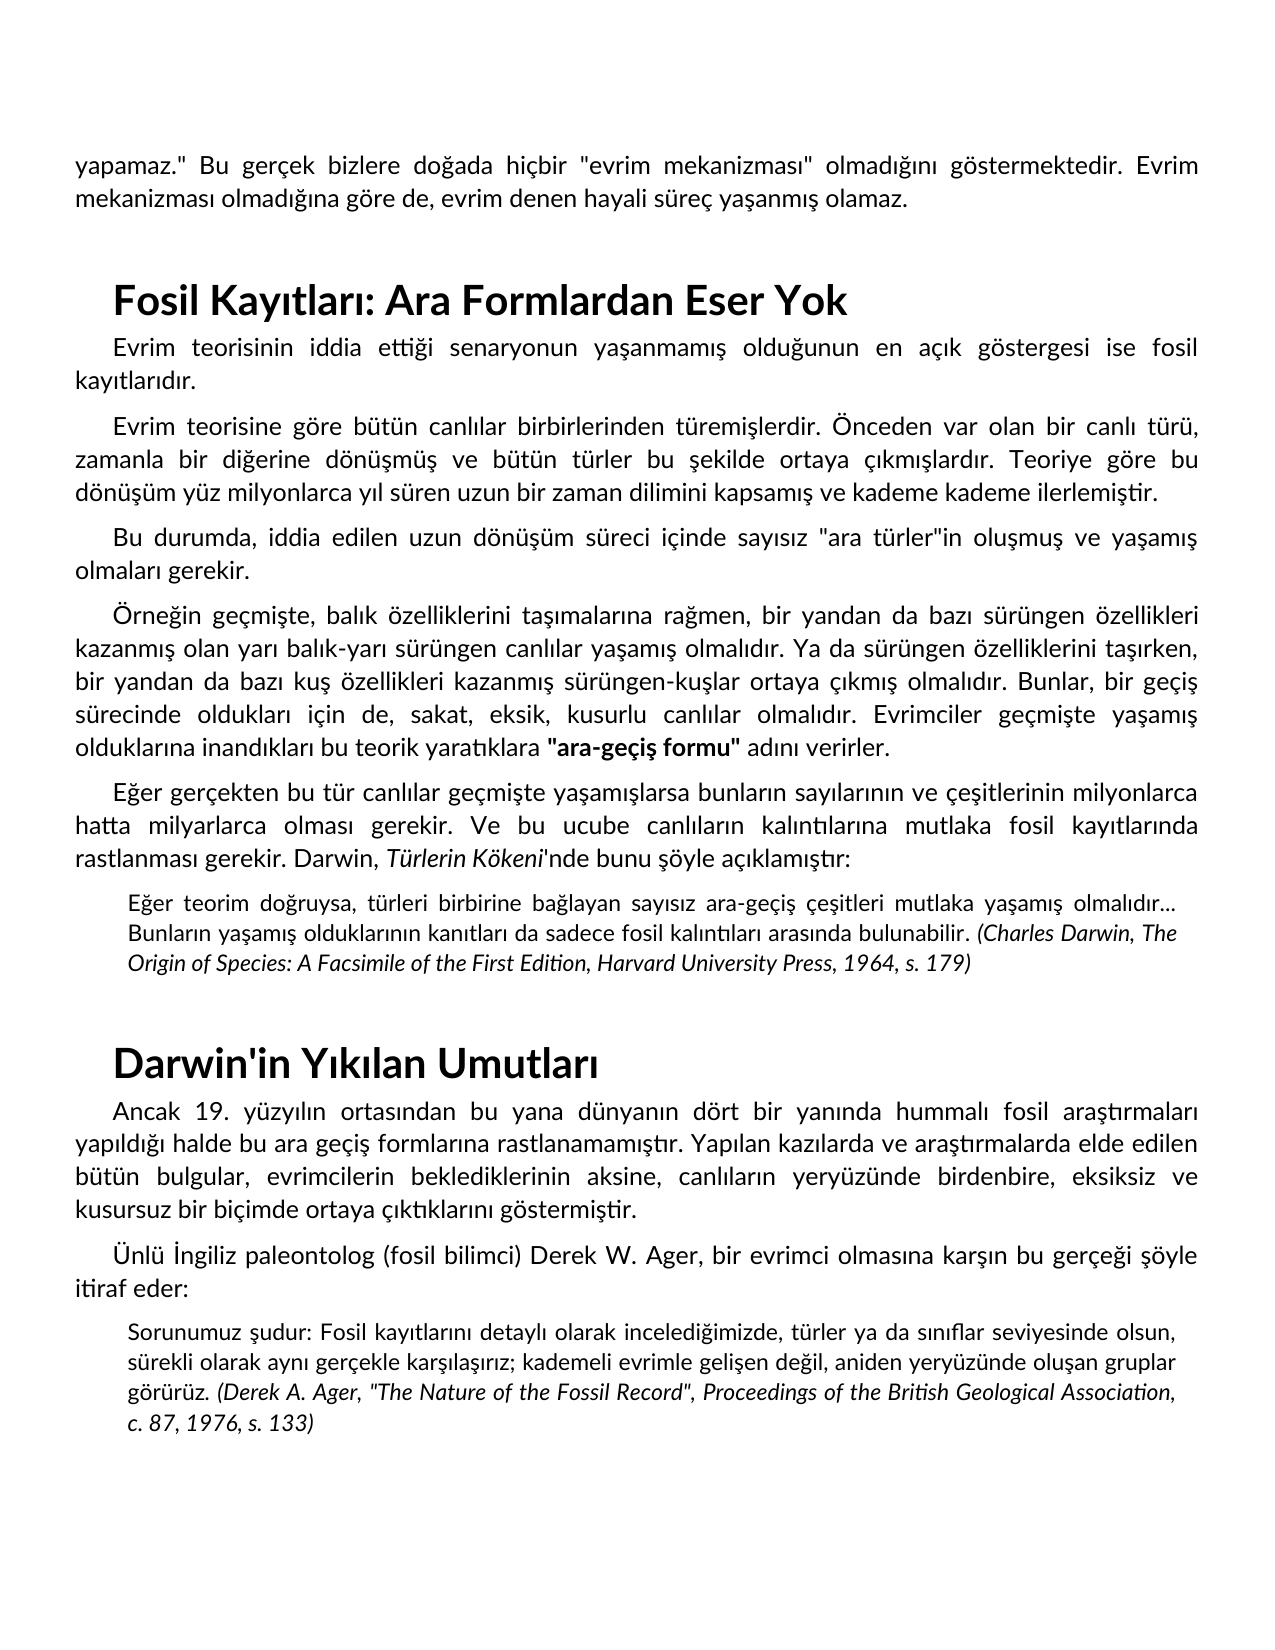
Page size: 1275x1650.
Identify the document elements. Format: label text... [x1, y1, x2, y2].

text Eğer teorim doğruysa, türleri birbirine bağlayan sayısız ara-geçiş çeşitleri mutlaka yaşamış olmalıdır... Bunların yaşamış olduklarının kanıtları da sadece fosil kalıntıları arasında bulunabilir. (Charles Darwin, The Origin of Species: A Facsimile of the First Edition, Harvard University Press, 1964, s. 179) [127, 888, 1177, 976]
subtitle Fosil Kayıtları: Ara Formlardan Eser Yok [112, 274, 1200, 324]
subtitle Darwin'in Yıkılan Umutları [112, 1037, 1200, 1087]
text Ünlü İngiliz paleontolog (fosil bilimci) Derek W. Ager, bir evrimci olmasına karşın bu gerçeği şöyle itiraf eder: [75, 1239, 1200, 1302]
text Örneğin geçmişte, balık özelliklerini taşımalarına rağmen, bir yandan da bazı sürüngen özellikleri kazanmış olan yarı balık-yarı sürüngen canlılar yaşamış olmalıdır. Ya da sürüngen özelliklerini taşırken, bir yandan da bazı kuş özellikleri kazanmış sürüngen-kuşlar ortaya çıkmış olmalıdır. Bunlar, bir geçiş sürecinde oldukları için de, sakat, eksik, kusurlu canlılar olmalıdır. Evrimciler geçmişte yaşamış olduklarına inandıkları bu teorik yaratıklara "ara-geçiş formu" adını verirler. [75, 600, 1200, 762]
text Evrim teorisine göre bütün canlılar birbirlerinden türemişlerdir. Önceden var olan bir canlı türü, zamanla bir diğerine dönüşmüş ve bütün türler bu şekilde ortaya çıkmışlardır. Teoriye göre bu dönüşüm yüz milyonlarca yıl süren uzun bir zaman dilimini kapsamış ve kademe kademe ilerlemiştir. [75, 410, 1200, 506]
text Bu durumda, iddia edilen uzun dönüşüm süreci içinde sayısız "ara türler"in oluşmuş ve yaşamış olmaları gerekir. [75, 522, 1200, 584]
text Ancak 19. yüzyılın ortasından bu yana dünyanın dört bir yanında hummalı fosil araştırmaları yapıldığı halde bu ara geçiş formlarına rastlanamamıştır. Yapılan kazılarda ve araştırmalarda elde edilen bütün bulgular, evrimcilerin beklediklerinin aksine, canlıların yeryüzünde birdenbire, eksiksiz ve kusursuz bir biçimde ortaya çıktıklarını göstermiştir. [75, 1095, 1200, 1224]
text Sorunumuz şudur: Fosil kayıtlarını detaylı olarak incelediğimizde, türler ya da sınıflar seviyesinde olsun, sürekli olarak aynı gerçekle karşılaşırız; kademeli evrimle gelişen değil, aniden yeryüzünde oluşan gruplar görürüz. (Derek A. Ager, "The Nature of the Fossil Record", Proceedings of the British Geological Association, c. 87, 1976, s. 133) [127, 1318, 1177, 1436]
text Evrim teorisinin iddia ettiği senaryonun yaşanmamış olduğunun en açık göstergesi ise fosil kayıtlarıdır. [75, 332, 1200, 395]
text Eğer gerçekten bu tür canlılar geçmişte yaşamışlarsa bunların sayılarının ve çeşitlerinin milyonlarca hatta milyarlarca olması gerekir. Ve bu ucube canlıların kalıntılarına mutlaka fosil kayıtlarında rastlanması gerekir. Darwin, Türlerin Kökeni'nde bunu şöyle açıklamıştır: [75, 777, 1200, 873]
text yapamaz." Bu gerçek bizlere doğada hiçbir "evrim mekanizması" olmadığını göstermektedir. Evrim mekanizması olmadığına göre de, evrim denen hayali süreç yaşanmış olamaz. [75, 150, 1200, 213]
